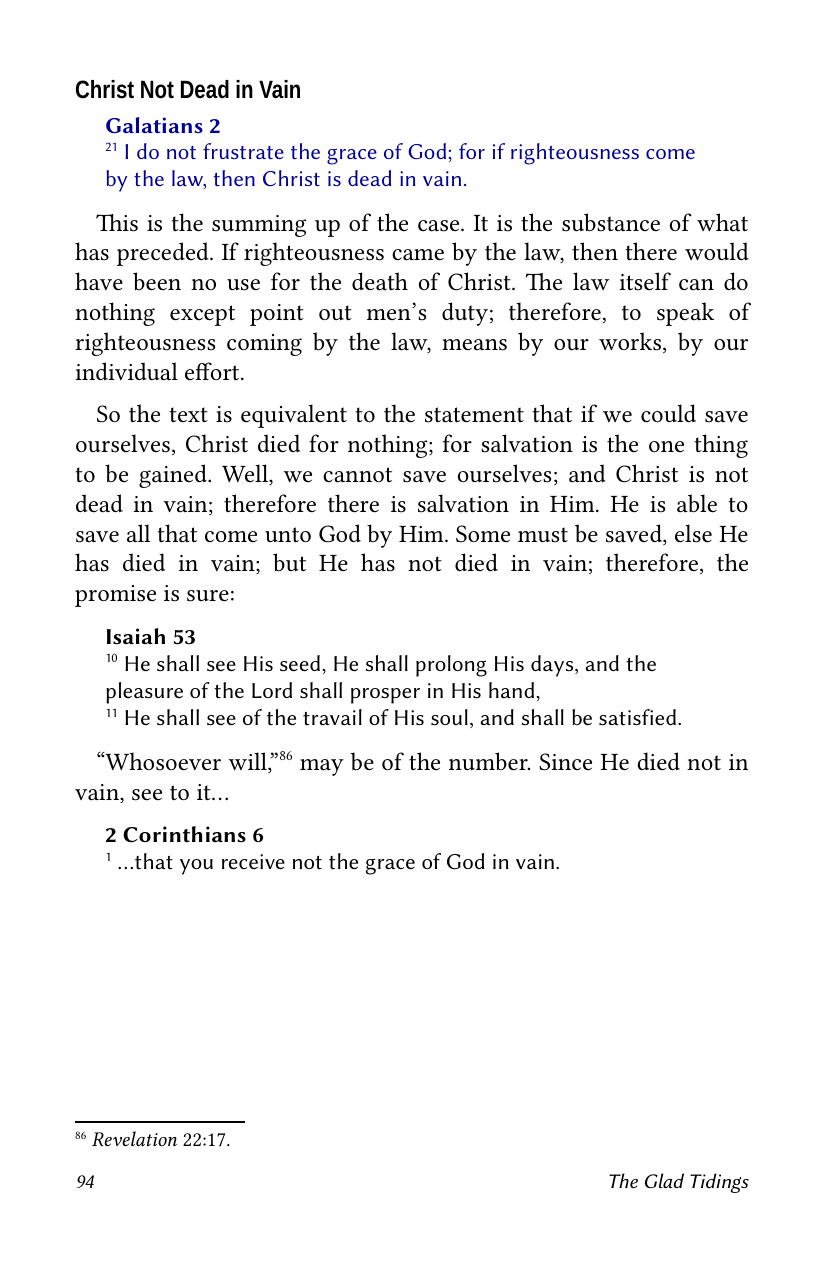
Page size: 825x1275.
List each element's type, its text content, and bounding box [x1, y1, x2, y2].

text 2 Corinthians 6 [105, 822, 750, 848]
text Galatians 2 [105, 113, 750, 139]
text “Whosoever will,” may be of the number. Since He died not in vain, see to it… [75, 748, 750, 806]
text This is the summing up of the case. It is the substance of what has preceded. If righteousness came by the law, then there would have been no use for the death of Christ. The law itself can do nothing except point out men’s duty; therefore, to speak of righteousness coming by the law, means by our works, by our individual effort. [75, 208, 750, 387]
subtitle Christ Not Dead in Vain [75, 75, 750, 104]
text Isaiah 53 [105, 624, 750, 650]
text 21 I do not frustrate the grace of God; for if righteousness come by the law, then Christ is dead in vain. [105, 139, 720, 192]
text So the text is equivalent to the statement that if we could save ourselves, Christ died for nothing; for salvation is the one thing to be gained. Well, we cannot save ourselves; and Christ is not dead in vain; therefore there is salvation in Him. He is able to save all that come unto God by Him. Some must be saved, else He has died in vain; but He has not died in vain; therefore, the promise is sure: [75, 400, 750, 608]
text 11 He shall see of the travail of His soul, and shall be satisfied. [105, 705, 720, 731]
text Revelation 22:17. [75, 1128, 750, 1152]
text 1 ...that you receive not the grace of God in vain. [105, 848, 720, 875]
text 10 He shall see His seed, He shall prolong His days, and the pleasure of the Lord shall prosper in His hand, [105, 650, 720, 704]
